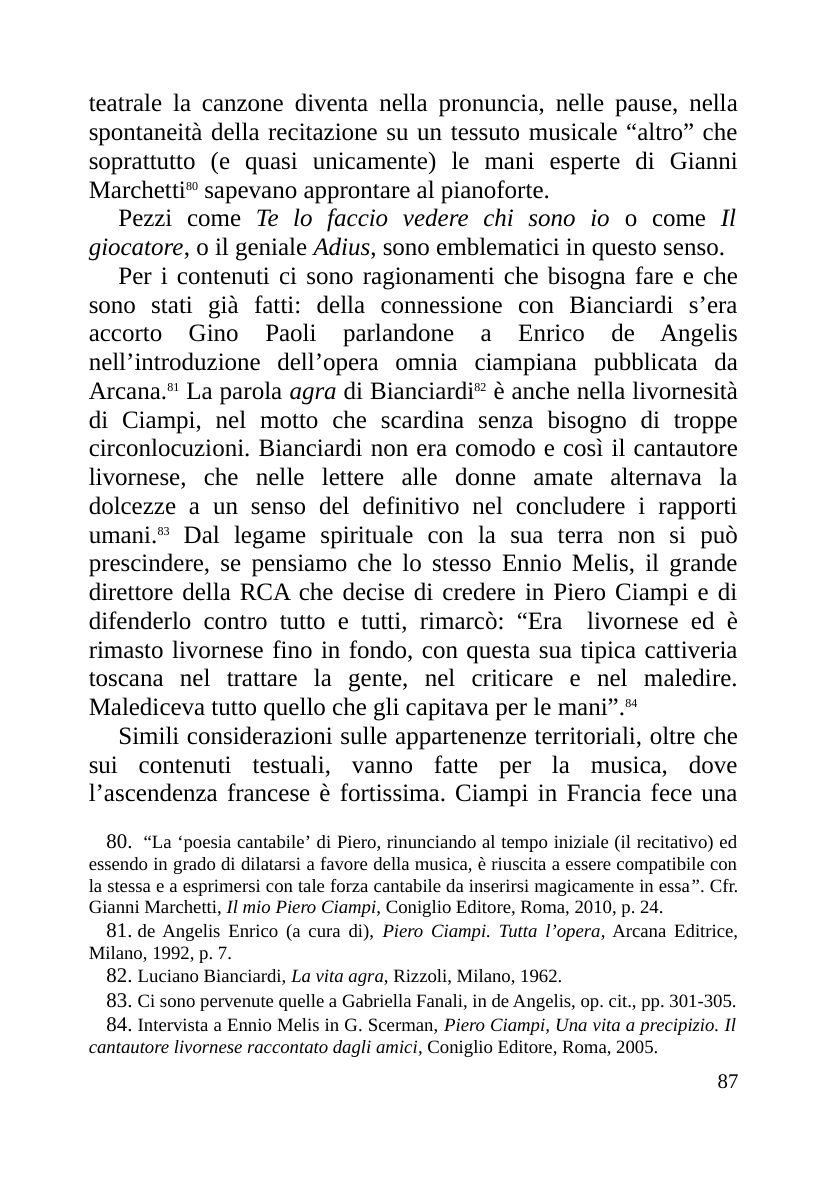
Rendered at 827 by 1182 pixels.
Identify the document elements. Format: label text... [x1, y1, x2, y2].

text “La ‘poesia cantabile’ di Piero, rinunciando al tempo iniziale (il recitativo) ed essendo in grado di dilatarsi a favore della musica, è riuscita a essere compatibile con la stessa e a esprimersi con tale forza cantabile da inserirsi magicamente in essa”. Cfr. Gianni Marchetti, Il mio Piero Ciampi, Coniglio Editore, Roma, 2010, p. 24. [88, 829, 738, 918]
text Pezzi come Te lo faccio vedere chi sono io o come Il giocatore, o il geniale Adius, sono emblematici in questo senso. [88, 203, 738, 261]
text Luciano Bianciardi, La vita agra, Rizzoli, Milano, 1962. [88, 963, 738, 987]
text Simili considerazioni sulle appartenenze territoriali, oltre che sui contenuti testuali, vanno fatte per la musica, dove l’ascendenza francese è fortissima. Ciampi in Francia fece una [88, 721, 738, 807]
text Per i contenuti ci sono ragionamenti che bisogna fare e che sono stati già fatti: della connessione con Bianciardi s’era accorto Gino Paoli parlandone a Enrico de Angelis nell’introduzione dell’opera omnia ciampiana pubblicata da Arcana. La parola agra di Bianciardi è anche nella livornesità di Ciampi, nel motto che scardina senza bisogno di troppe circonlocuzioni. Bianciardi non era comodo e così il cantautore livornese, che nelle lettere alle donne amate alternava la dolcezze a un senso del definitivo nel concludere i rapporti umani. Dal legame spirituale con la sua terra non si può prescindere, se pensiamo che lo stesso Ennio Melis, il grande direttore della RCA che decise di credere in Piero Ciampi e di difenderlo contro tutto e tutti, rimarcò: “Era livornese ed è rimasto livornese fino in fondo, con questa sua tipica cattiveria toscana nel trattare la gente, nel criticare e nel maledire. Malediceva tutto quello che gli capitava per le mani”. [88, 261, 738, 721]
text teatrale la canzone diventa nella pronuncia, nelle pause, nella spontaneità della recitazione su un tessuto musicale “altro” che soprattutto (e quasi unicamente) le mani esperte di Gianni Marchetti sapevano approntare al pianoforte. [88, 88, 738, 203]
text Intervista a Ennio Melis in G. Scerman, Piero Ciampi, Una vita a precipizio. Il cantautore livornese raccontato dagli amici, Coniglio Editore, Roma, 2005. [88, 1012, 738, 1057]
text Ci sono pervenute quelle a Gabriella Fanali, in de Angelis, op. cit., pp. 301-305. [88, 987, 738, 1012]
text de Angelis Enrico (a cura di), Piero Ciampi. Tutta l’opera, Arcana Editrice, Milano, 1992, p. 7. [88, 918, 738, 963]
